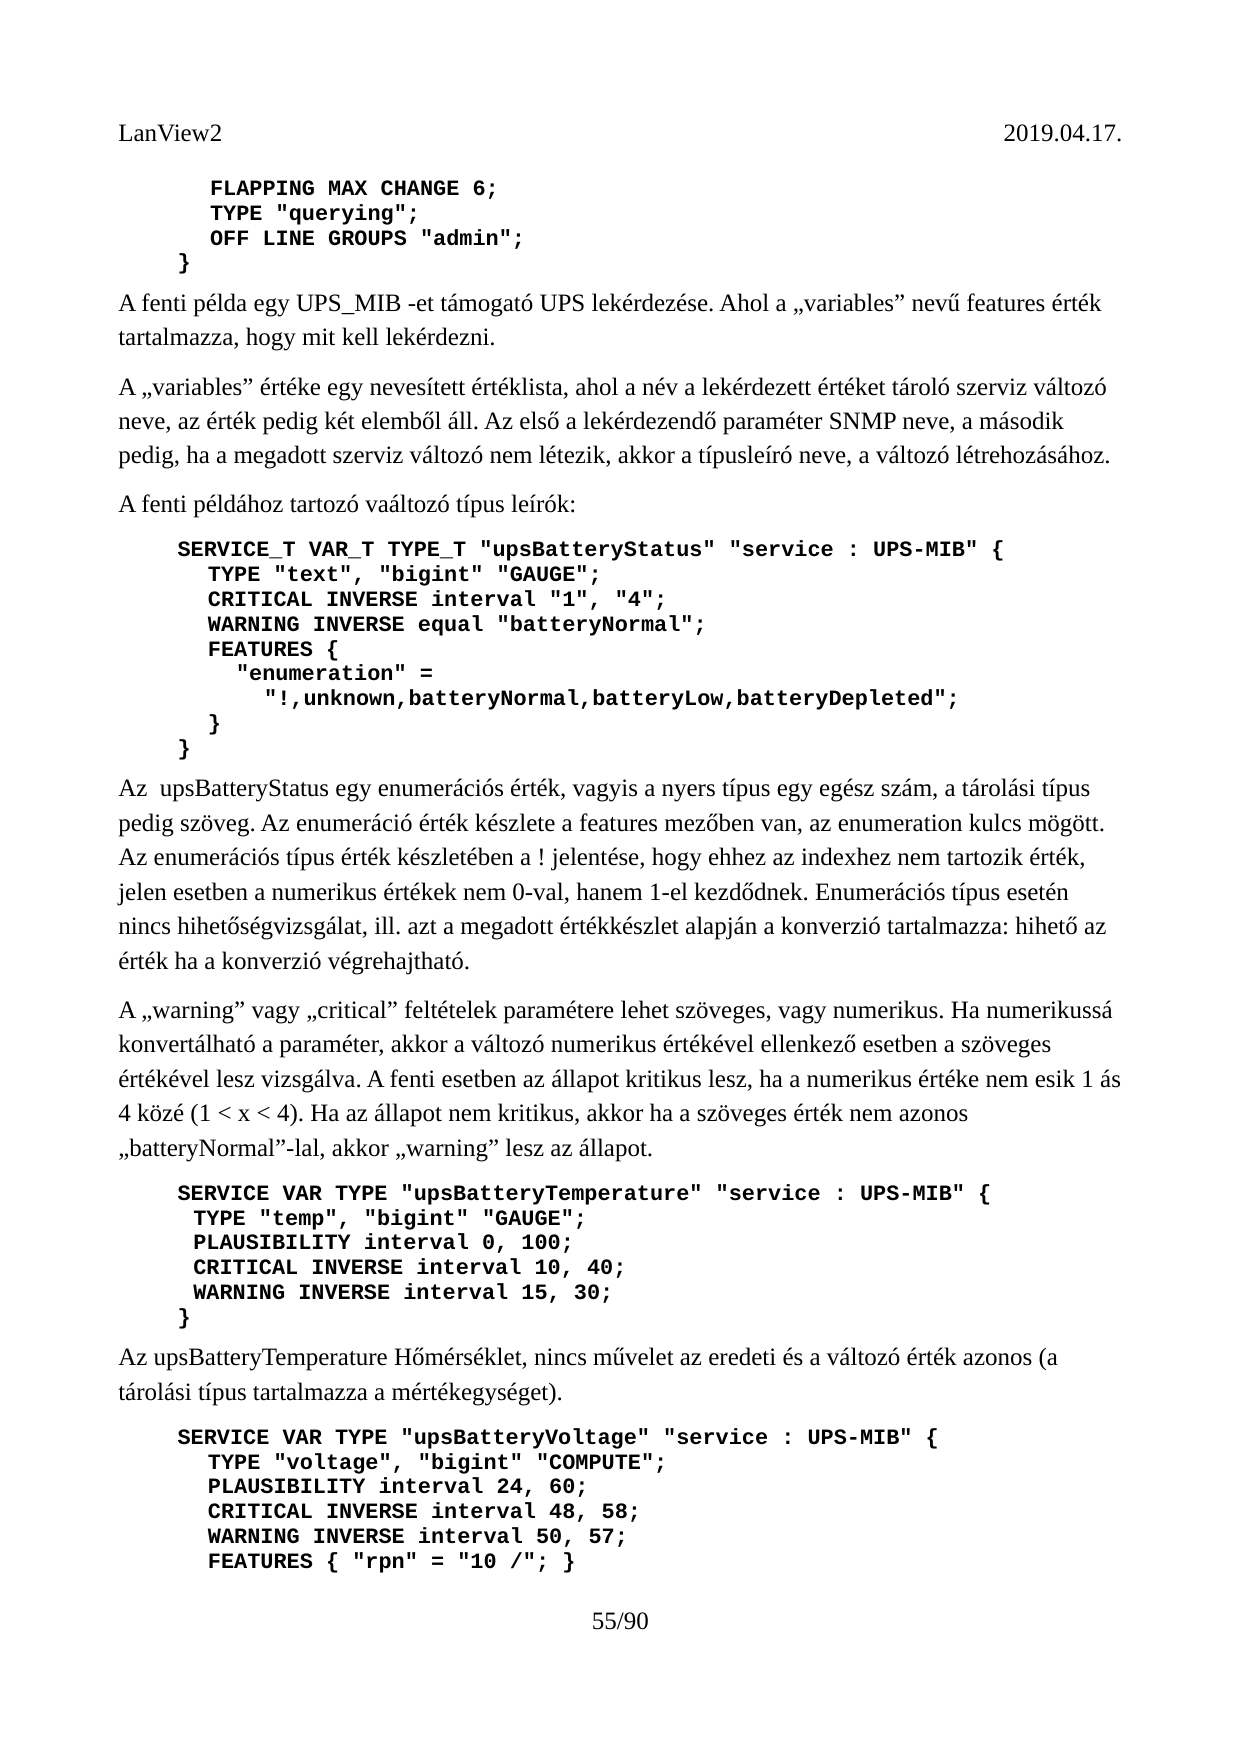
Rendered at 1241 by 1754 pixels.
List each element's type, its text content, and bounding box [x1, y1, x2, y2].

text WARNING INVERSE equal "batteryNormal"; [177, 613, 1122, 638]
text SERVICE VAR TYPE "upsBatteryTemperature" "service : UPS-MIB" { [177, 1182, 1122, 1207]
text Az upsBatteryStatus egy enumerációs érték, vagyis a nyers típus egy egész szám, a tárolási típus pedig szöveg. Az enumeráció érték készlete a features mezőben van, az enumeration kulcs mögött. Az enumerációs típus érték készletében a ! jelentése, hogy ehhez az indexhez nem tartozik érték, jelen esetben a numerikus értékek nem 0-val, hanem 1-el kezdődnek. Enumerációs típus esetén nincs hihetőségvizsgálat, ill. azt a megadott értékkészlet alapján a konverzió tartalmazza: hihető az érték ha a konverzió végrehajtható. [118, 773, 1122, 975]
text A fenti példához tartozó vaáltozó típus leírók: [118, 489, 1122, 518]
text TYPE "querying"; [177, 202, 1122, 227]
text SERVICE VAR TYPE "upsBatteryVoltage" "service : UPS-MIB" { [177, 1426, 1122, 1451]
text A „warning” vagy „critical” feltételek paramétere lehet szöveges, vagy numerikus. Ha numerikussá konvertálható a paraméter, akkor a változó numerikus értékével ellenkező esetben a szöveges értékével lesz vizsgálva. A fenti esetben az állapot kritikus lesz, ha a numerikus értéke nem esik 1 ás 4 közé (1 < x < 4). Ha az állapot nem kritikus, akkor ha a szöveges érték nem azonos „batteryNormal”-lal, akkor „warning” lesz az állapot. [118, 995, 1122, 1162]
text OFF LINE GROUPS "admin"; [177, 227, 1122, 251]
text } [177, 737, 1122, 762]
text CRITICAL INVERSE interval "1", "4"; [177, 588, 1122, 613]
text PLAUSIBILITY interval 24, 60; [177, 1476, 1122, 1500]
text "enumeration" = "!,unknown,batteryNormal,batteryLow,batteryDepleted"; [177, 663, 1122, 712]
text FLAPPING MAX CHANGE 6; [177, 177, 1122, 202]
text TYPE "voltage", "bigint" "COMPUTE"; [177, 1451, 1122, 1476]
text FEATURES { [177, 638, 1122, 663]
text FEATURES { "rpn" = "10 /"; } [177, 1550, 1122, 1575]
text PLAUSIBILITY interval 0, 100; [177, 1232, 1122, 1256]
text Az upsBatteryTemperature Hőmérséklet, nincs művelet az eredeti és a változó érték azonos (a tárolási típus tartalmazza a mértékegységet). [118, 1342, 1122, 1406]
text } [177, 712, 1122, 737]
text WARNING INVERSE interval 50, 57; [177, 1525, 1122, 1550]
text SERVICE_T VAR_T TYPE_T "upsBatteryStatus" "service : UPS-MIB" { [177, 539, 1122, 563]
text WARNING INVERSE interval 15, 30; [177, 1281, 1122, 1306]
text CRITICAL INVERSE interval 48, 58; [177, 1500, 1122, 1525]
text A fenti példa egy UPS_MIB -et támogató UPS lekérdezése. Ahol a „variables” nevű features érték tartalmazza, hogy mit kell lekérdezni. [118, 288, 1122, 351]
text TYPE "temp", "bigint" "GAUGE"; [177, 1207, 1122, 1232]
text } [177, 1306, 1122, 1331]
text } [177, 251, 1122, 276]
text A „variables” értéke egy nevesített értéklista, ahol a név a lekérdezett értéket tároló szerviz változó neve, az érték pedig két elemből áll. Az első a lekérdezendő paraméter SNMP neve, a második pedig, ha a megadott szerviz változó nem létezik, akkor a típusleíró neve, a változó létrehozásához. [118, 372, 1122, 469]
text CRITICAL INVERSE interval 10, 40; [177, 1256, 1122, 1281]
text TYPE "text", "bigint" "GAUGE"; [177, 563, 1122, 588]
